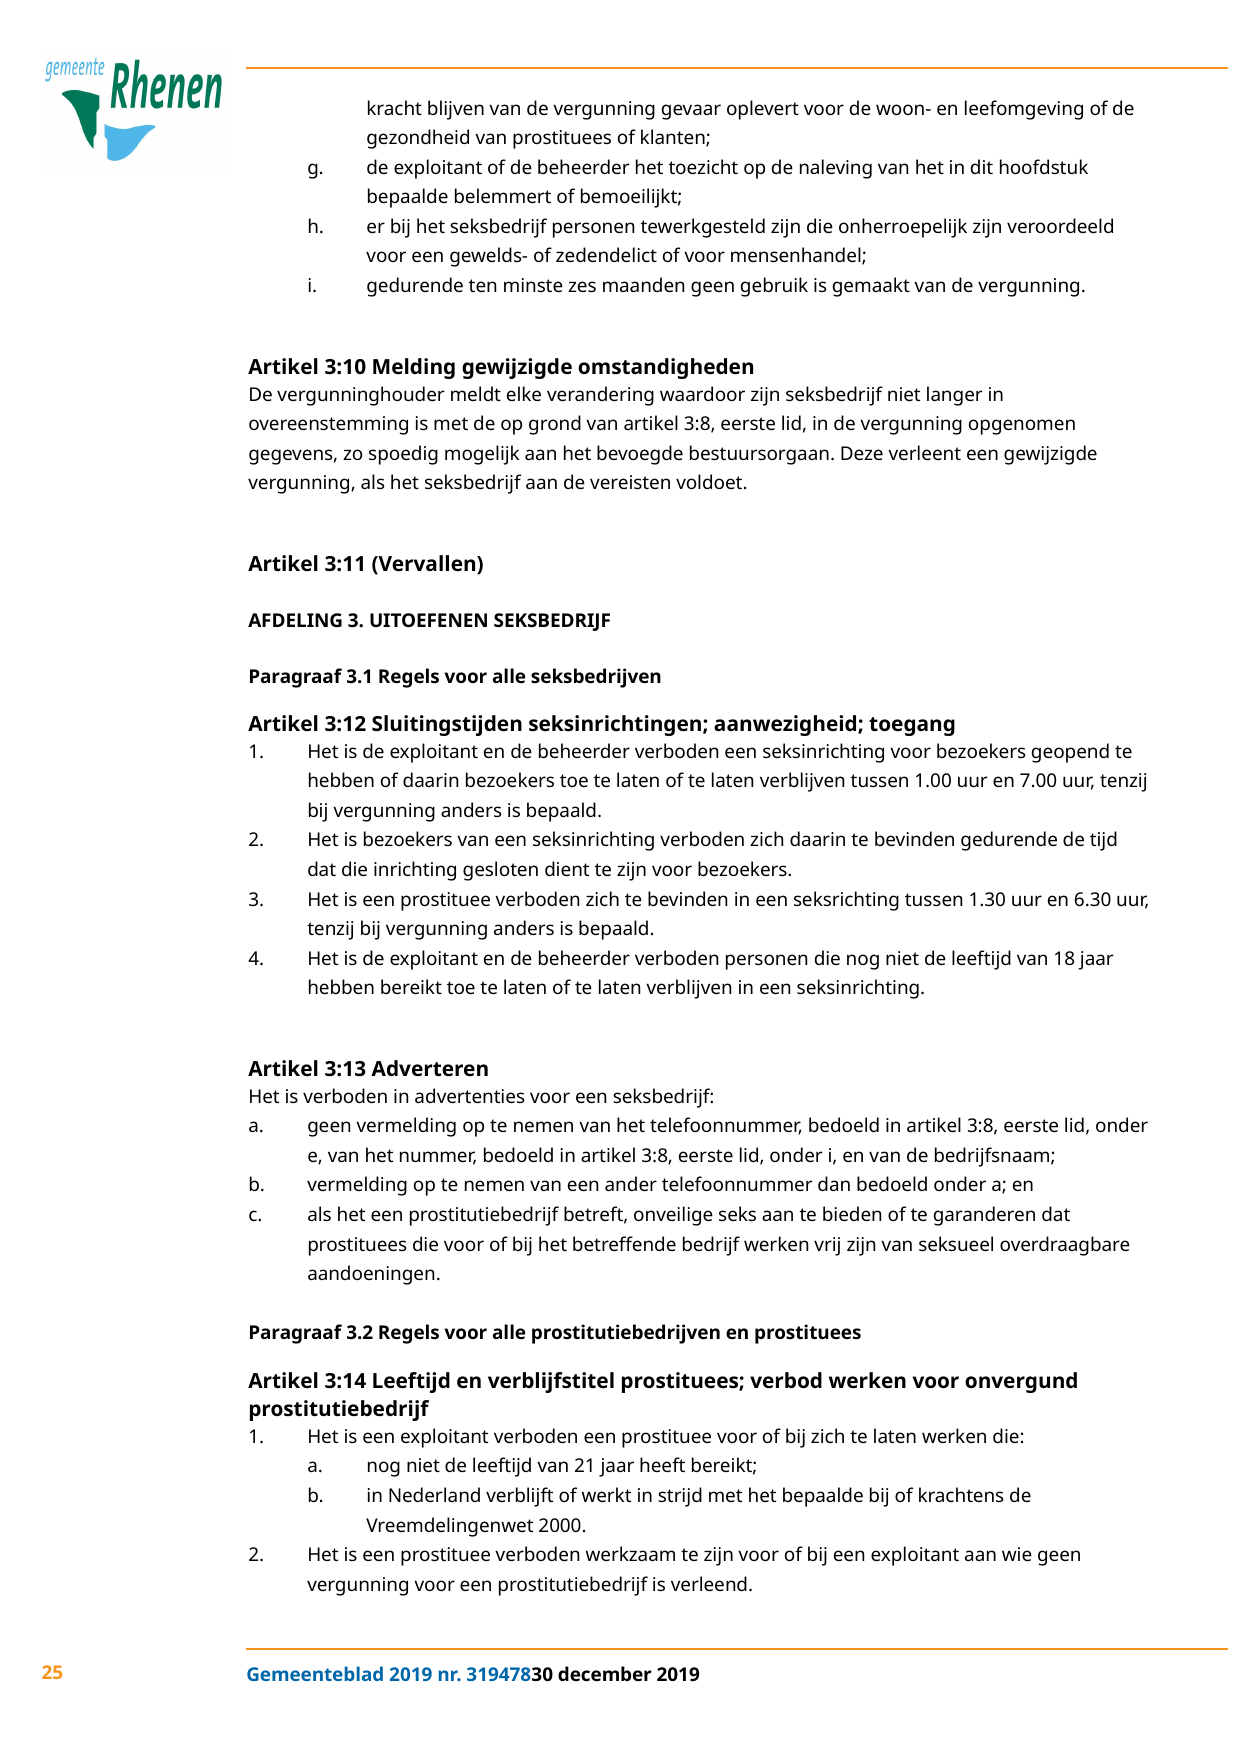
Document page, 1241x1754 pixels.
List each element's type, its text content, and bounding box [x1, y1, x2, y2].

text Het is verboden in advertenties voor een seksbedrijf: [248, 1083, 1152, 1109]
list Het is een exploitant verboden een prostituee voor of bij zich te laten werken die: [248, 1423, 1152, 1449]
list Het is een prostituee verboden werkzaam te zijn voor of bij een exploitant aan wie geen vergunning voor een prostitutiebedrijf is verleend. [248, 1541, 1152, 1597]
list kracht blijven van de vergunning gevaar oplevert voor de woon- en leefomgeving of de gezondheid van prostituees of klanten; [307, 95, 1152, 150]
text Artikel 3:10 Melding gewijzigde omstandigheden [248, 352, 1152, 381]
text Artikel 3:11 (Vervallen) [248, 549, 1152, 578]
text Artikel 3:14 Leeftijd en verblijfstitel prostituees; verbod werken voor onvergund prostitutiebedrijf [248, 1366, 1152, 1423]
list Het is de exploitant en de beheerder verboden personen die nog niet de leeftijd van 18 jaar hebben bereikt toe te laten of te laten verblijven in een seksinrichting. [248, 945, 1152, 1000]
text Artikel 3:13 Adverteren [248, 1054, 1152, 1083]
text Paragraaf 3.1 Regels voor alle seksbedrijven [248, 663, 1152, 688]
picture [41, 47, 231, 172]
list vermelding op te nemen van een ander telefoonnummer dan bedoeld onder a; en [248, 1172, 1152, 1197]
list Het is de exploitant en de beheerder verboden een seksinrichting voor bezoekers geopend te hebben of daarin bezoekers toe te laten of te laten verblijven tussen 1.00 uur en 7.00 uur, tenzij bij vergunning anders is bepaald. [248, 738, 1152, 823]
text De vergunninghouder meldt elke verandering waardoor zijn seksbedrijf niet langer in overeenstemming is met de op grond van artikel 3:8, eerste lid, in de vergunning opgenomen gegevens, zo spoedig mogelijk aan het bevoegde bestuursorgaan. Deze verleent een gewijzigde vergunning, als het seksbedrijf aan de vereisten voldoet. [248, 381, 1152, 495]
text AFDELING 3. UITOEFENEN SEKSBEDRIJF [248, 607, 1152, 633]
list in Nederland verblijft of werkt in strijd met het bepaalde bij of krachtens de Vreemdelingenwet 2000. [307, 1482, 1152, 1537]
list als het een prostitutiebedrijf betreft, onveilige seks aan te bieden of te garanderen dat prostituees die voor of bij het betreffende bedrijf werken vrij zijn van seksueel overdraagbare aandoeningen. [248, 1201, 1152, 1286]
list Het is een prostituee verboden zich te bevinden in een seksrichting tussen 1.30 uur en 6.30 uur, tenzij bij vergunning anders is bepaald. [248, 886, 1152, 941]
text Artikel 3:12 Sluitingstijden seksinrichtingen; aanwezigheid; toegang [248, 709, 1152, 738]
text Paragraaf 3.2 Regels voor alle prostitutiebedrijven en prostituees [248, 1319, 1152, 1345]
list Het is bezoekers van een seksinrichting verboden zich daarin te bevinden gedurende de tijd dat die inrichting gesloten dient te zijn voor bezoekers. [248, 827, 1152, 882]
list er bij het seksbedrijf personen tewerkgesteld zijn die onherroepelijk zijn veroordeeld voor een gewelds- of zedendelict of voor mensenhandel; [307, 213, 1152, 268]
list gedurende ten minste zes maanden geen gebruik is gemaakt van de vergunning. [307, 272, 1152, 298]
list de exploitant of de beheerder het toezicht op de naleving van het in dit hoofdstuk bepaalde belemmert of bemoeilijkt; [307, 154, 1152, 209]
list geen vermelding op te nemen van het telefoonnummer, bedoeld in artikel 3:8, eerste lid, onder e, van het nummer, bedoeld in artikel 3:8, eerste lid, onder i, en van de bedrijfsnaam; [248, 1112, 1152, 1168]
list nog niet de leeftijd van 21 jaar heeft bereikt; [307, 1453, 1152, 1478]
